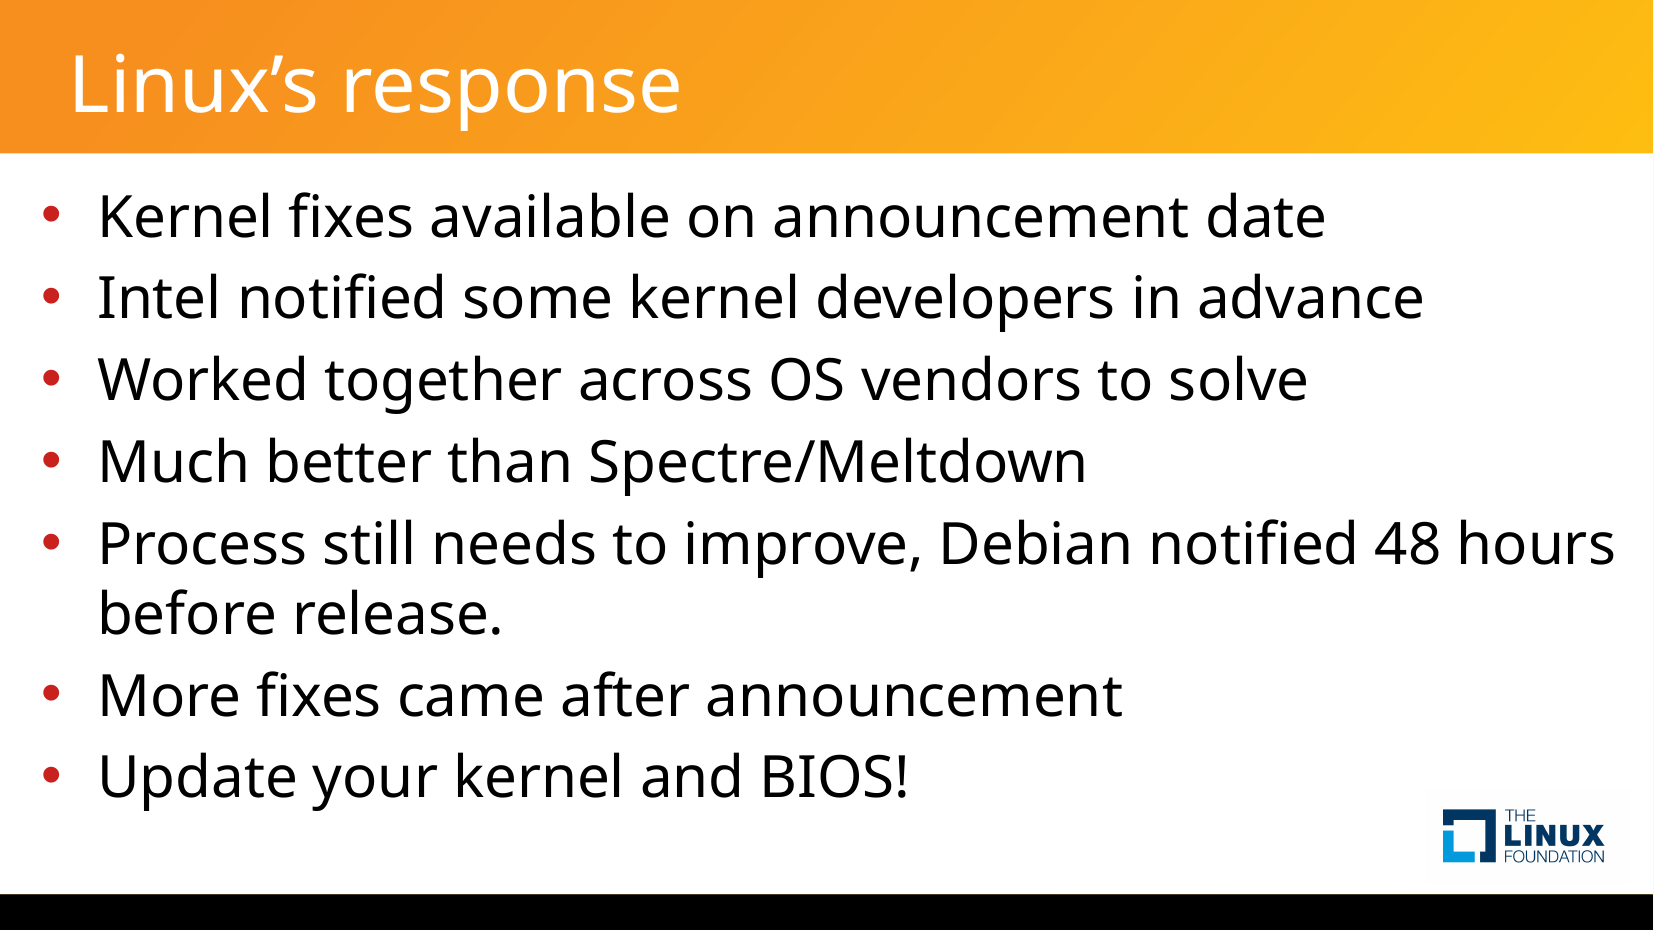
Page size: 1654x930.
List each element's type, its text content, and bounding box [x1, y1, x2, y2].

title Linux’s response [53, 8, 1571, 154]
picture [1420, 826, 1630, 887]
picture [0, 0, 1654, 930]
list Kernel fixes available on announcement date Intel notified some kernel developers in advance Worked together across OS vendors to solve Much better than Spectre/Meltdown Process still needs to improve, Debian notified 48 hours before release. More fixes came after announcement Update your kernel and BIOS! [25, 171, 1653, 826]
